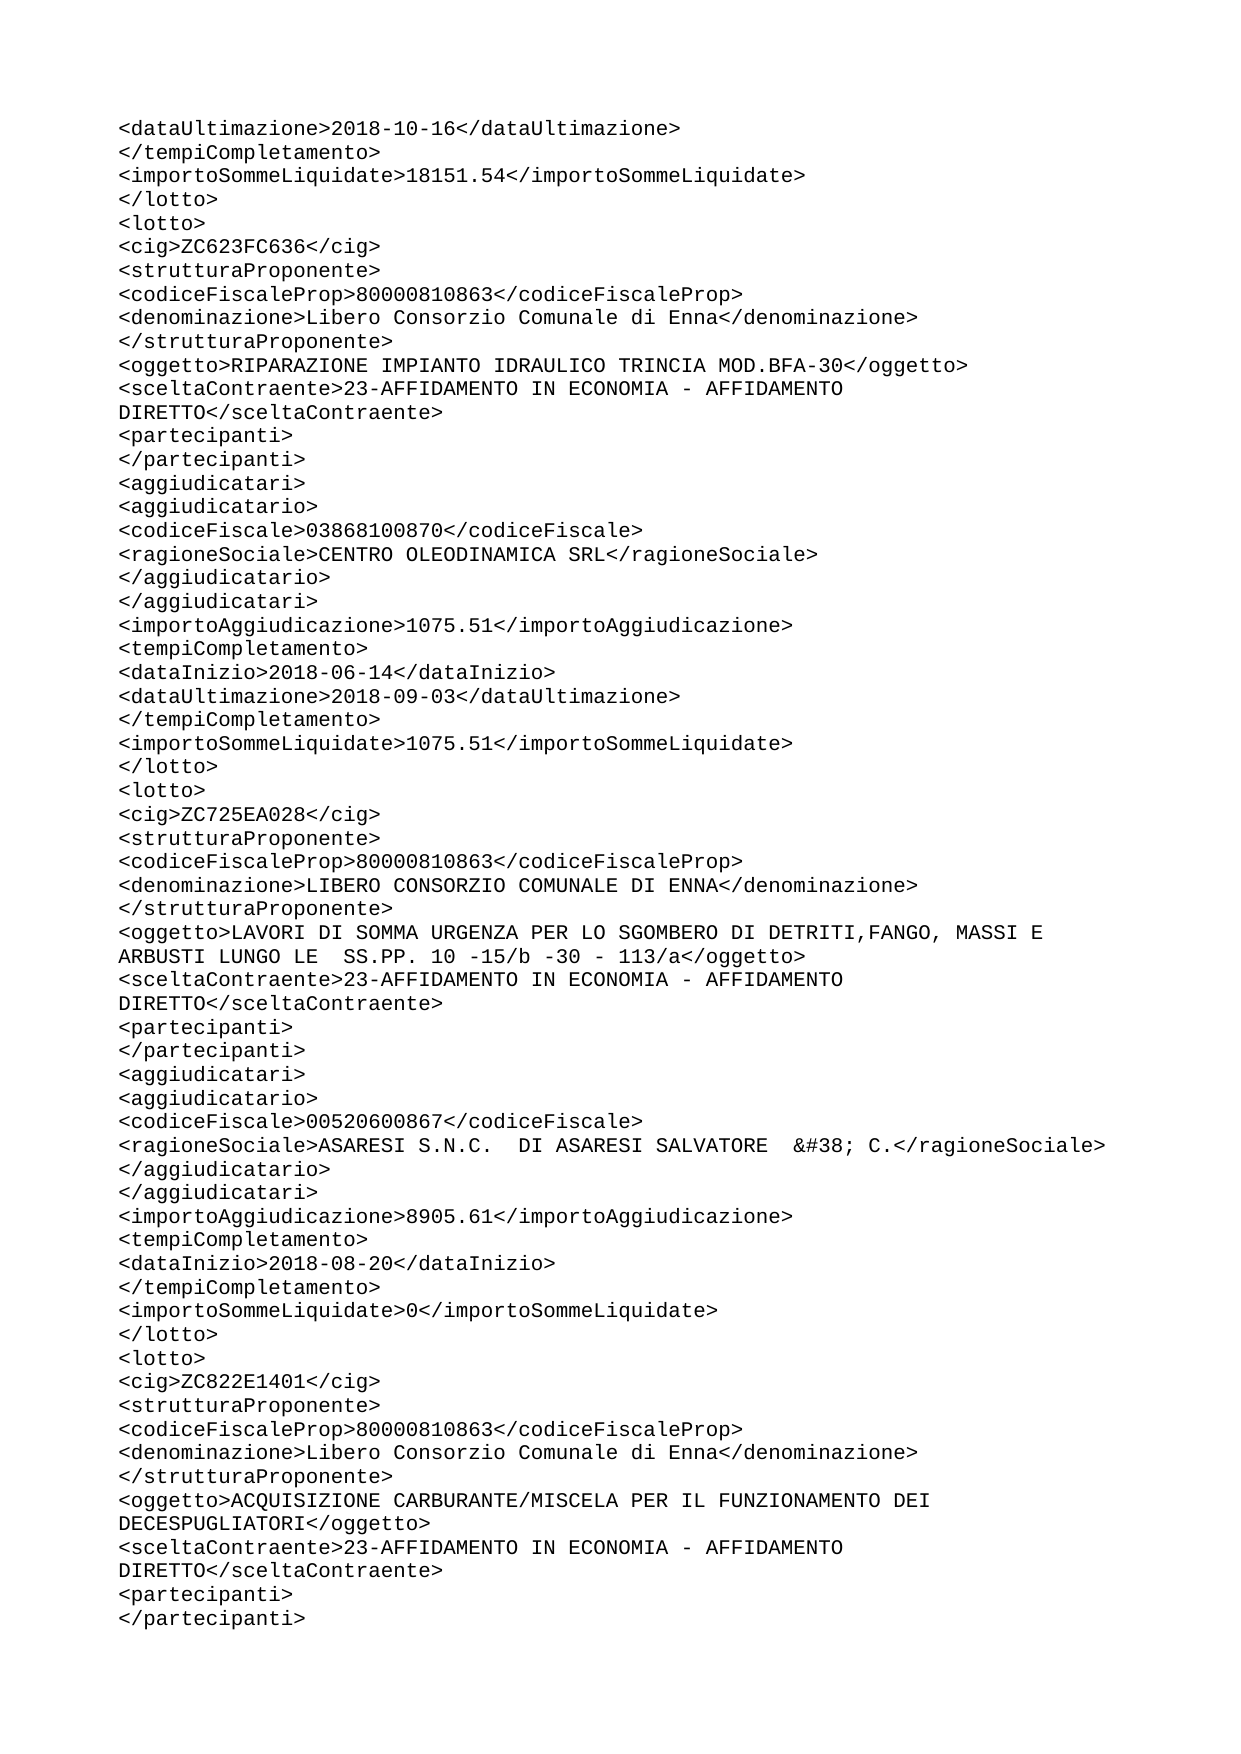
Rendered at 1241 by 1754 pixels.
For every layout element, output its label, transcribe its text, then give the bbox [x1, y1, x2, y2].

text <partecipanti> [118, 1584, 1122, 1608]
text <dataUltimazione>2018-09-03</dataUltimazione> [118, 686, 1122, 709]
text <importoAggiudicazione>8905.61</importoAggiudicazione> [118, 1206, 1122, 1229]
text <ragioneSociale>CENTRO OLEODINAMICA SRL</ragioneSociale> [118, 544, 1122, 567]
text </partecipanti> [118, 1040, 1122, 1064]
text <dataUltimazione>2018-10-16</dataUltimazione> [118, 118, 1122, 142]
text </aggiudicatario> [118, 1158, 1122, 1182]
text <dataInizio>2018-06-14</dataInizio> [118, 662, 1122, 686]
text <sceltaContraente>23-AFFIDAMENTO IN ECONOMIA - AFFIDAMENTO DIRETTO</sceltaContraente> [118, 378, 1122, 426]
text <strutturaProponente> [118, 1395, 1122, 1419]
text <aggiudicatario> [118, 1088, 1122, 1111]
text </strutturaProponente> [118, 1466, 1122, 1489]
text <denominazione>Libero Consorzio Comunale di Enna</denominazione> [118, 1442, 1122, 1466]
text <codiceFiscaleProp>80000810863</codiceFiscaleProp> [118, 284, 1122, 307]
text </aggiudicatari> [118, 1182, 1122, 1206]
text </partecipanti> [118, 449, 1122, 473]
text </lotto> [118, 757, 1122, 780]
text <cig>ZC822E1401</cig> [118, 1371, 1122, 1395]
text <importoAggiudicazione>1075.51</importoAggiudicazione> [118, 615, 1122, 638]
text <tempiCompletamento> [118, 1229, 1122, 1253]
text <aggiudicatario> [118, 496, 1122, 520]
text </partecipanti> [118, 1608, 1122, 1631]
text </aggiudicatario> [118, 567, 1122, 591]
text <cig>ZC725EA028</cig> [118, 804, 1122, 827]
text <oggetto>ACQUISIZIONE CARBURANTE/MISCELA PER IL FUNZIONAMENTO DEI DECESPUGLIATORI</oggetto> [118, 1489, 1122, 1537]
text <sceltaContraente>23-AFFIDAMENTO IN ECONOMIA - AFFIDAMENTO DIRETTO</sceltaContraente> [118, 969, 1122, 1017]
text <sceltaContraente>23-AFFIDAMENTO IN ECONOMIA - AFFIDAMENTO DIRETTO</sceltaContraente> [118, 1537, 1122, 1584]
text <dataInizio>2018-08-20</dataInizio> [118, 1253, 1122, 1277]
text </tempiCompletamento> [118, 142, 1122, 165]
text <tempiCompletamento> [118, 638, 1122, 662]
text <lotto> [118, 780, 1122, 804]
text <oggetto>LAVORI DI SOMMA URGENZA PER LO SGOMBERO DI DETRITI,FANGO, MASSI E ARBUSTI LUNGO LE SS.PP. 10 -15/b -30 - 113/a</oggetto> [118, 922, 1122, 969]
text <ragioneSociale>ASARESI S.N.C. DI ASARESI SALVATORE &#38; C.</ragioneSociale> [118, 1135, 1122, 1158]
text </tempiCompletamento> [118, 709, 1122, 733]
text </strutturaProponente> [118, 898, 1122, 922]
text <denominazione>LIBERO CONSORZIO COMUNALE DI ENNA</denominazione> [118, 875, 1122, 898]
text <partecipanti> [118, 1017, 1122, 1040]
text <aggiudicatari> [118, 473, 1122, 496]
text <codiceFiscaleProp>80000810863</codiceFiscaleProp> [118, 851, 1122, 875]
text <aggiudicatari> [118, 1064, 1122, 1088]
text </tempiCompletamento> [118, 1277, 1122, 1300]
text <importoSommeLiquidate>18151.54</importoSommeLiquidate> [118, 165, 1122, 189]
text <partecipanti> [118, 426, 1122, 449]
text <lotto> [118, 213, 1122, 236]
text <oggetto>RIPARAZIONE IMPIANTO IDRAULICO TRINCIA MOD.BFA-30</oggetto> [118, 354, 1122, 378]
text </strutturaProponente> [118, 331, 1122, 354]
text <importoSommeLiquidate>0</importoSommeLiquidate> [118, 1300, 1122, 1324]
text </aggiudicatari> [118, 591, 1122, 615]
text <codiceFiscale>03868100870</codiceFiscale> [118, 520, 1122, 544]
text </lotto> [118, 1324, 1122, 1348]
text </lotto> [118, 189, 1122, 213]
text <codiceFiscale>00520600867</codiceFiscale> [118, 1111, 1122, 1135]
text <denominazione>Libero Consorzio Comunale di Enna</denominazione> [118, 307, 1122, 331]
text <lotto> [118, 1348, 1122, 1371]
text <importoSommeLiquidate>1075.51</importoSommeLiquidate> [118, 733, 1122, 757]
text <strutturaProponente> [118, 827, 1122, 851]
text <cig>ZC623FC636</cig> [118, 236, 1122, 260]
text <codiceFiscaleProp>80000810863</codiceFiscaleProp> [118, 1419, 1122, 1442]
text <strutturaProponente> [118, 260, 1122, 284]
